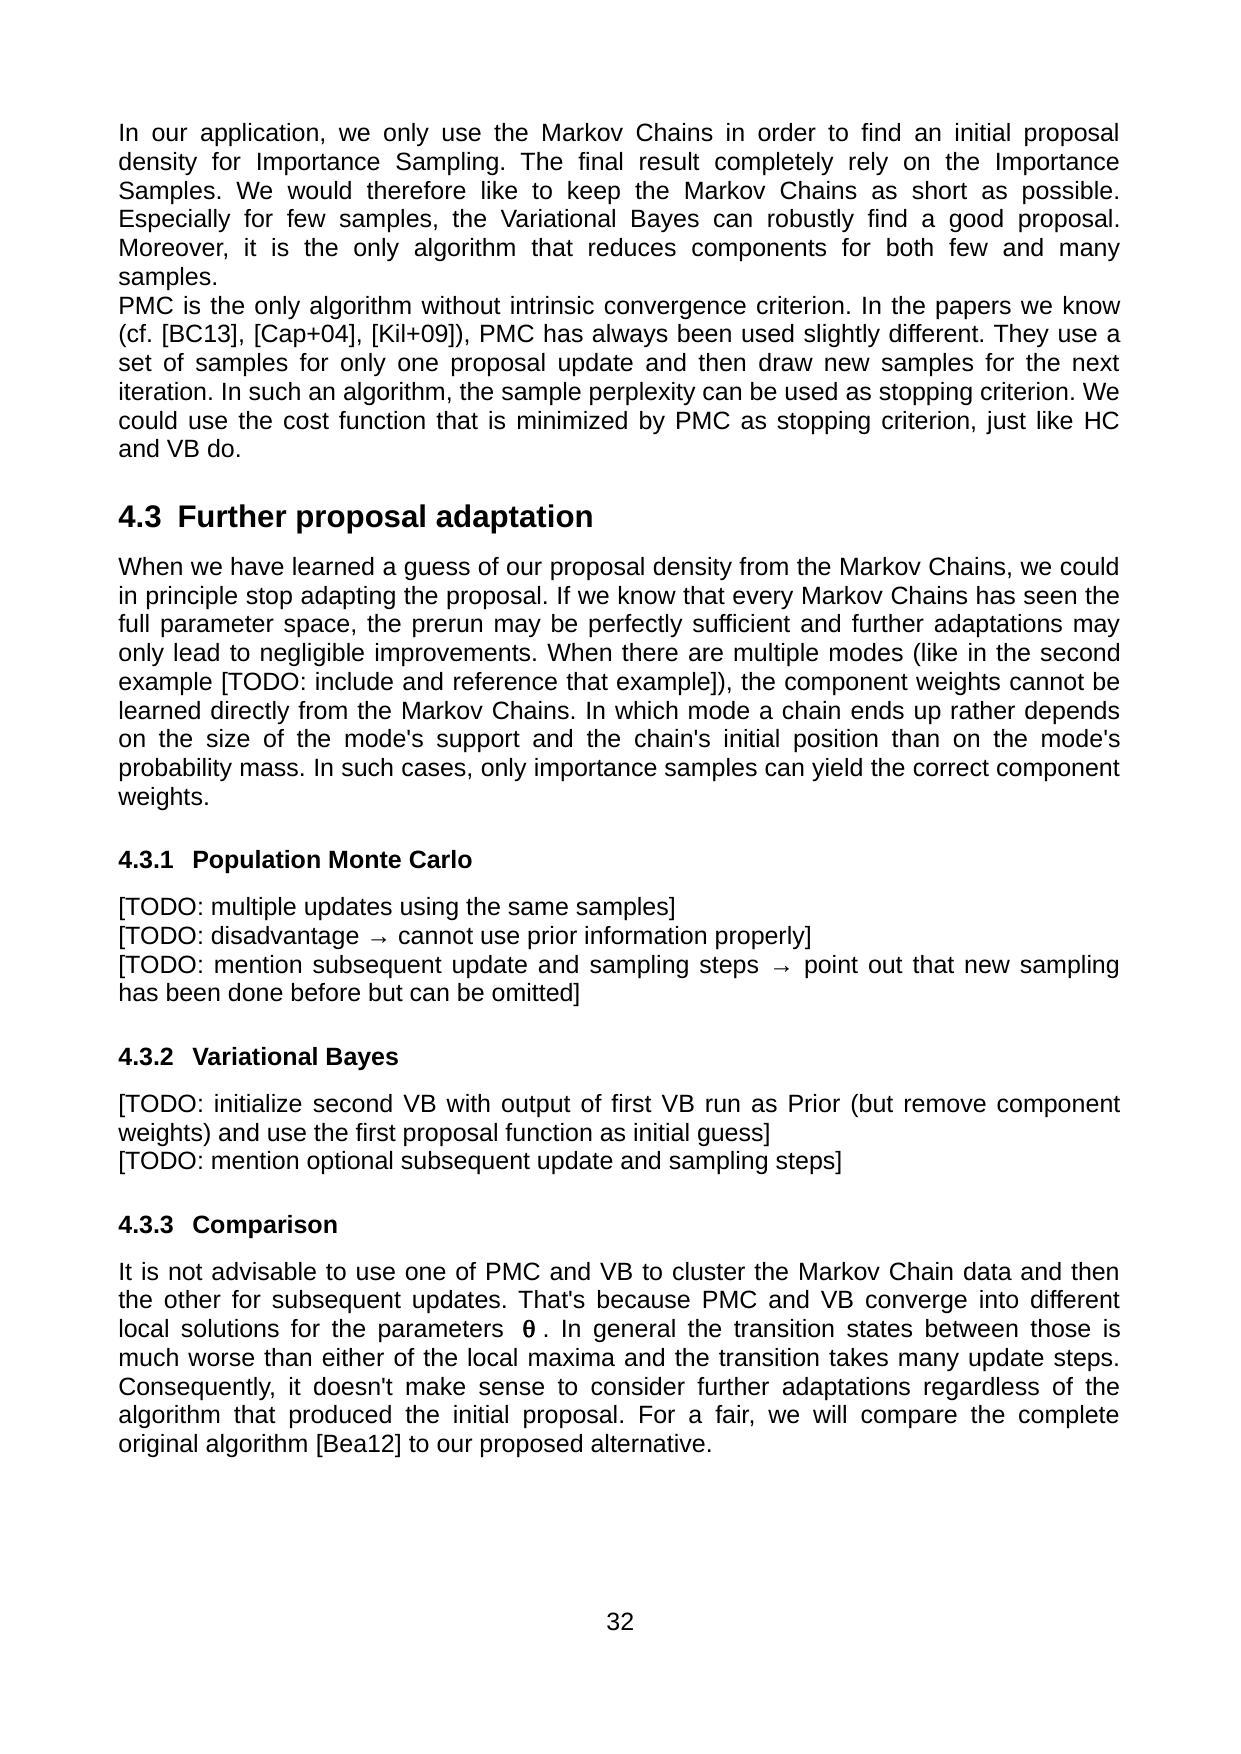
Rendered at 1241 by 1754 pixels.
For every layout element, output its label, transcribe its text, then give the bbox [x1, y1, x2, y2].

text PMC is the only algorithm without intrinsic convergence criterion. In the papers we know (cf. [BC13], [Cap+04], [Kil+09]), PMC has always been used slightly different. They use a set of samples for only one proposal update and then draw new samples for the next iteration. In such an algorithm, the sample perplexity can be used as stopping criterion. We could use the cost function that is minimized by PMC as stopping criterion, just like HC and VB do. [118, 291, 1122, 463]
text [TODO: disadvantage → cannot use prior information properly] [118, 921, 1122, 950]
text [TODO: mention subsequent update and sampling steps → point out that new sampling has been done before but can be omitted] [118, 950, 1122, 1007]
text [TODO: initialize second VB with output of first VB run as Prior (but remove component weights) and use the first proposal function as initial guess] [118, 1089, 1122, 1146]
text [TODO: multiple updates using the same samples] [118, 892, 1122, 921]
subtitle Variational Bayes [118, 1042, 1122, 1071]
text When we have learned a guess of our proposal density from the Markov Chains, we could in principle stop adapting the proposal. If we know that every Markov Chains has seen the full parameter space, the prerun may be perfectly sufficient and further adaptations may only lead to negligible improvements. When there are multiple modes (like in the second example [TODO: include and reference that example]), the component weights cannot be learned directly from the Markov Chains. In which mode a chain ends up rather depends on the size of the mode's support and the chain's initial position than on the mode's probability mass. In such cases, only importance samples can yield the correct component weights. [118, 552, 1122, 811]
text In our application, we only use the Markov Chains in order to find an initial proposal density for Importance Sampling. The final result completely rely on the Importance Samples. We would therefore like to keep the Markov Chains as short as possible. Especially for few samples, the Variational Bayes can robustly find a good proposal. Moreover, it is the only algorithm that reduces components for both few and many samples. [118, 118, 1122, 291]
subtitle Further proposal adaptation [118, 498, 1122, 534]
subtitle Comparison [118, 1210, 1122, 1238]
text It is not advisable to use one of PMC and VB to cluster the Markov Chain data and then the other for subsequent updates. That's because PMC and VB converge into different local solutions for the parameters . In general the transition states between those is much worse than either of the local maxima and the transition takes many update steps. Consequently, it doesn't make sense to consider further adaptations regardless of the algorithm that produced the initial proposal. For a fair, we will compare the complete original algorithm [Bea12] to our proposed alternative. [118, 1257, 1122, 1458]
subtitle Population Monte Carlo [118, 845, 1122, 874]
text [TODO: mention optional subsequent update and sampling steps] [118, 1146, 1122, 1175]
